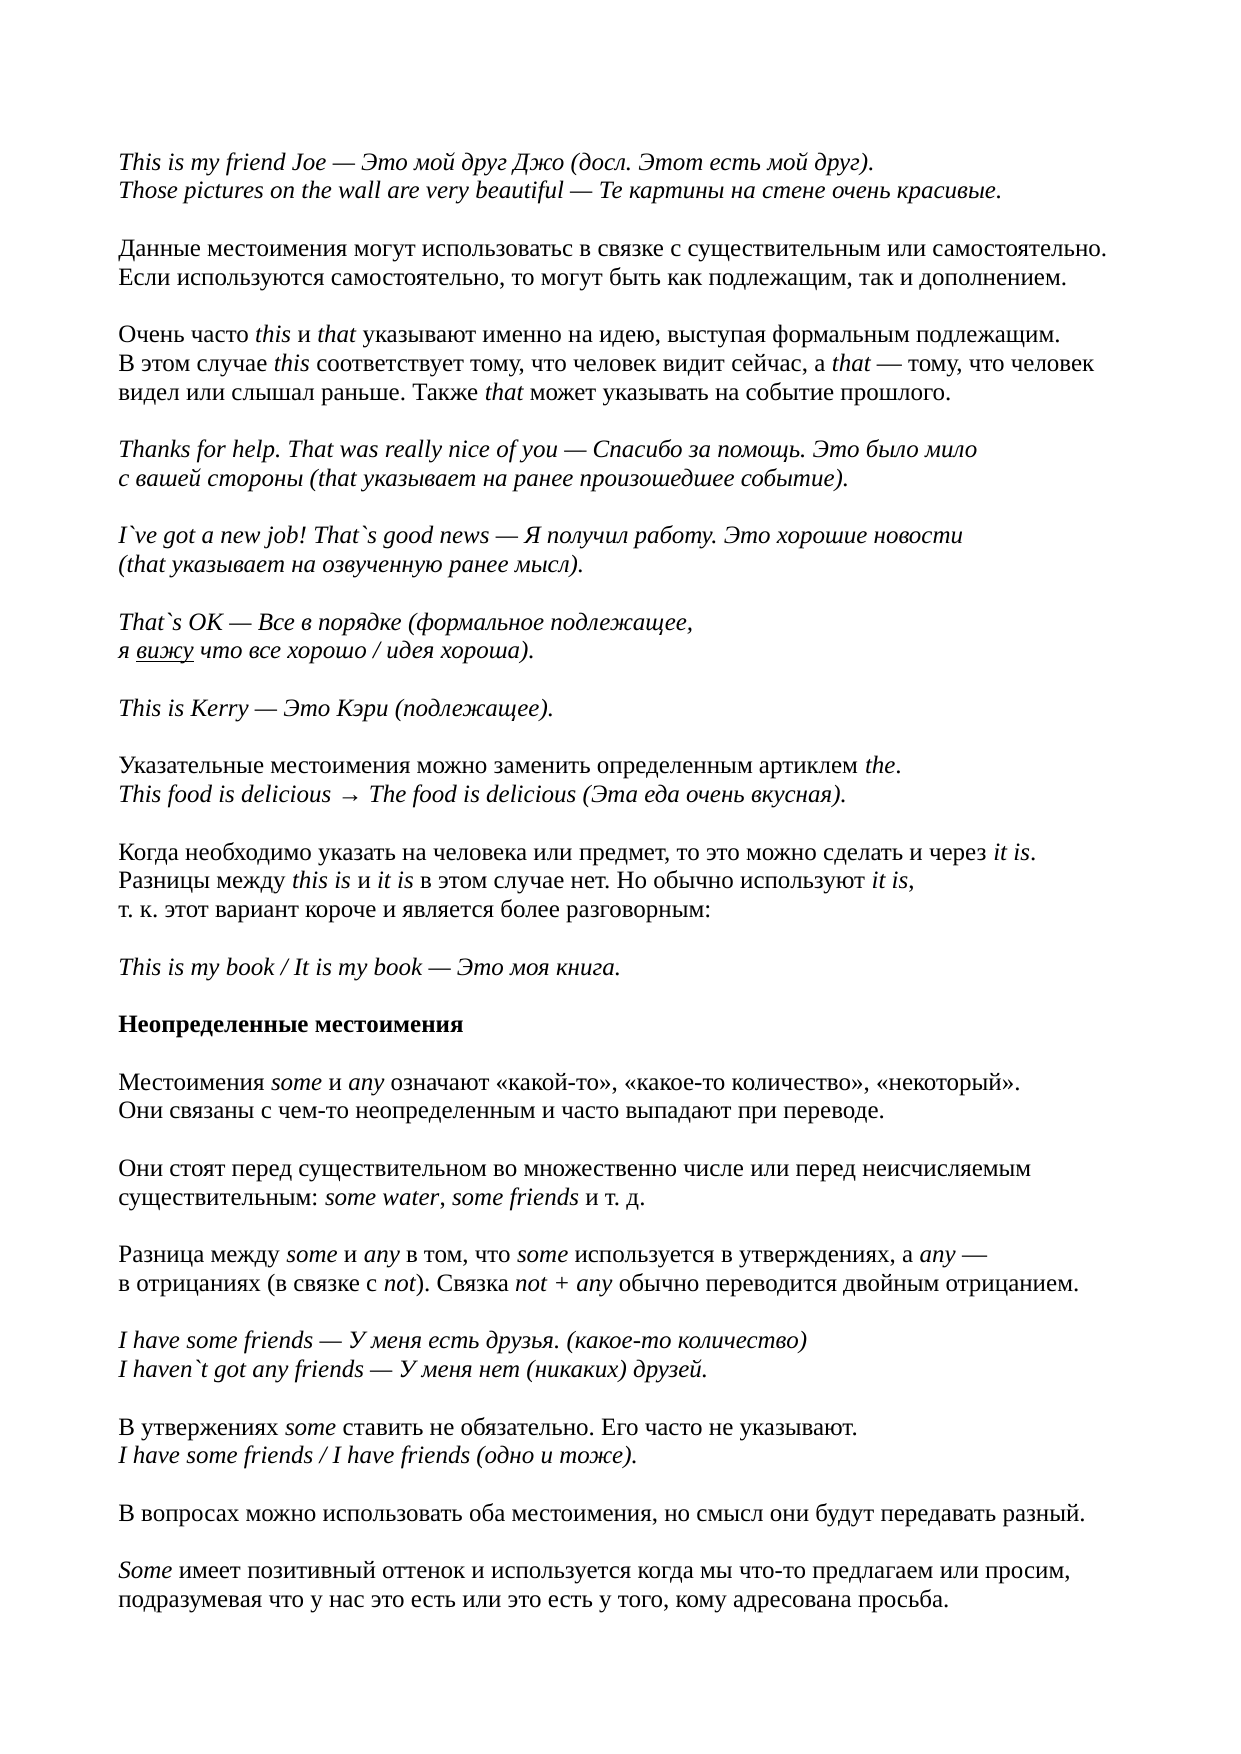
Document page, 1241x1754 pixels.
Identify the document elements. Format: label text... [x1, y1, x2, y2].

text (that указывает на озвученную ранее мысл). [118, 549, 1122, 578]
text т. к. этот вариант короче и является более разговорным: [118, 894, 1122, 923]
text я вижу что все хорошо / идея хороша). [118, 636, 1122, 664]
text That`s OK — Все в порядке (формальное подлежащее, [118, 607, 1122, 636]
text Если используются самостоятельно, то могут быть как подлежащим, так и дополнением. [118, 262, 1122, 291]
text I have some friends — У меня есть друзья. (какое-то количество) [118, 1326, 1122, 1354]
text This is my book / It is my book — Это моя книга. [118, 952, 1122, 981]
text Разница между some и any в том, что some используется в утверждениях, а any — [118, 1239, 1122, 1268]
text Данные местоимения могут использоватьс в связке с существительным или самостоятельно. [118, 233, 1122, 262]
text Указательные местоимения можно заменить определенным артиклем the. [118, 751, 1122, 779]
text В этом случае this соответствует тому, что человек видит сейчас, а that — тому, что человек видел или слышал раньше. Также that может указывать на событие прошлого. [118, 348, 1122, 406]
text в отрицаниях (в связке с not). Связка not + any обычно переводится двойным отрицанием. [118, 1268, 1122, 1297]
text с вашей стороны (that указывает на ранее произошедшее событие). [118, 463, 1122, 492]
text This is my friend Joe — Это мой друг Джо (досл. Этот есть мой друг). [118, 147, 1122, 176]
text This food is delicious → The food is delicious (Эта еда очень вкусная). [118, 779, 1122, 808]
text Those pictures on the wall are very beautiful — Те картины на стене очень красивые. [118, 176, 1122, 204]
text Они стоят перед существительном во множественно числе или перед неисчисляемым существительным: some water, some friends и т. д. [118, 1153, 1122, 1211]
text Thanks for help. That was really nice of you — Спасибо за помощь. Это было мило [118, 434, 1122, 463]
text Очень часто this и that указывают именно на идею, выступая формальным подлежащим. [118, 319, 1122, 348]
text Неопределенные местоимения [118, 1009, 1122, 1038]
text I`ve got a new job! That`s good news — Я получил работу. Это хорошие новости [118, 521, 1122, 549]
text I haven`t got any friends — У меня нет (никаких) друзей. [118, 1354, 1122, 1383]
text I have some friends / I have friends (одно и тоже). [118, 1441, 1122, 1469]
text В утвержениях some ставить не обязательно. Его часто не указывают. [118, 1412, 1122, 1441]
text Когда необходимо указать на человека или предмет, то это можно сделать и через it is. Разницы между this is и it is в этом случае нет. Но обычно используют it is, [118, 837, 1122, 894]
text Они связаны с чем-то неопределенным и часто выпадают при переводе. [118, 1096, 1122, 1124]
text Местоимения some и any означают «какой-то», «какое-то количество», «некоторый». [118, 1067, 1122, 1096]
text This is Kerry — Это Кэри (подлежащее). [118, 693, 1122, 722]
text Some имеет позитивный оттенок и используется когда мы что-то предлагаем или просим, подразумевая что у нас это есть или это есть у того, кому адресована просьба. [118, 1556, 1122, 1613]
text В вопросах можно использовать оба местоимения, но смысл они будут передавать разный. [118, 1498, 1122, 1527]
